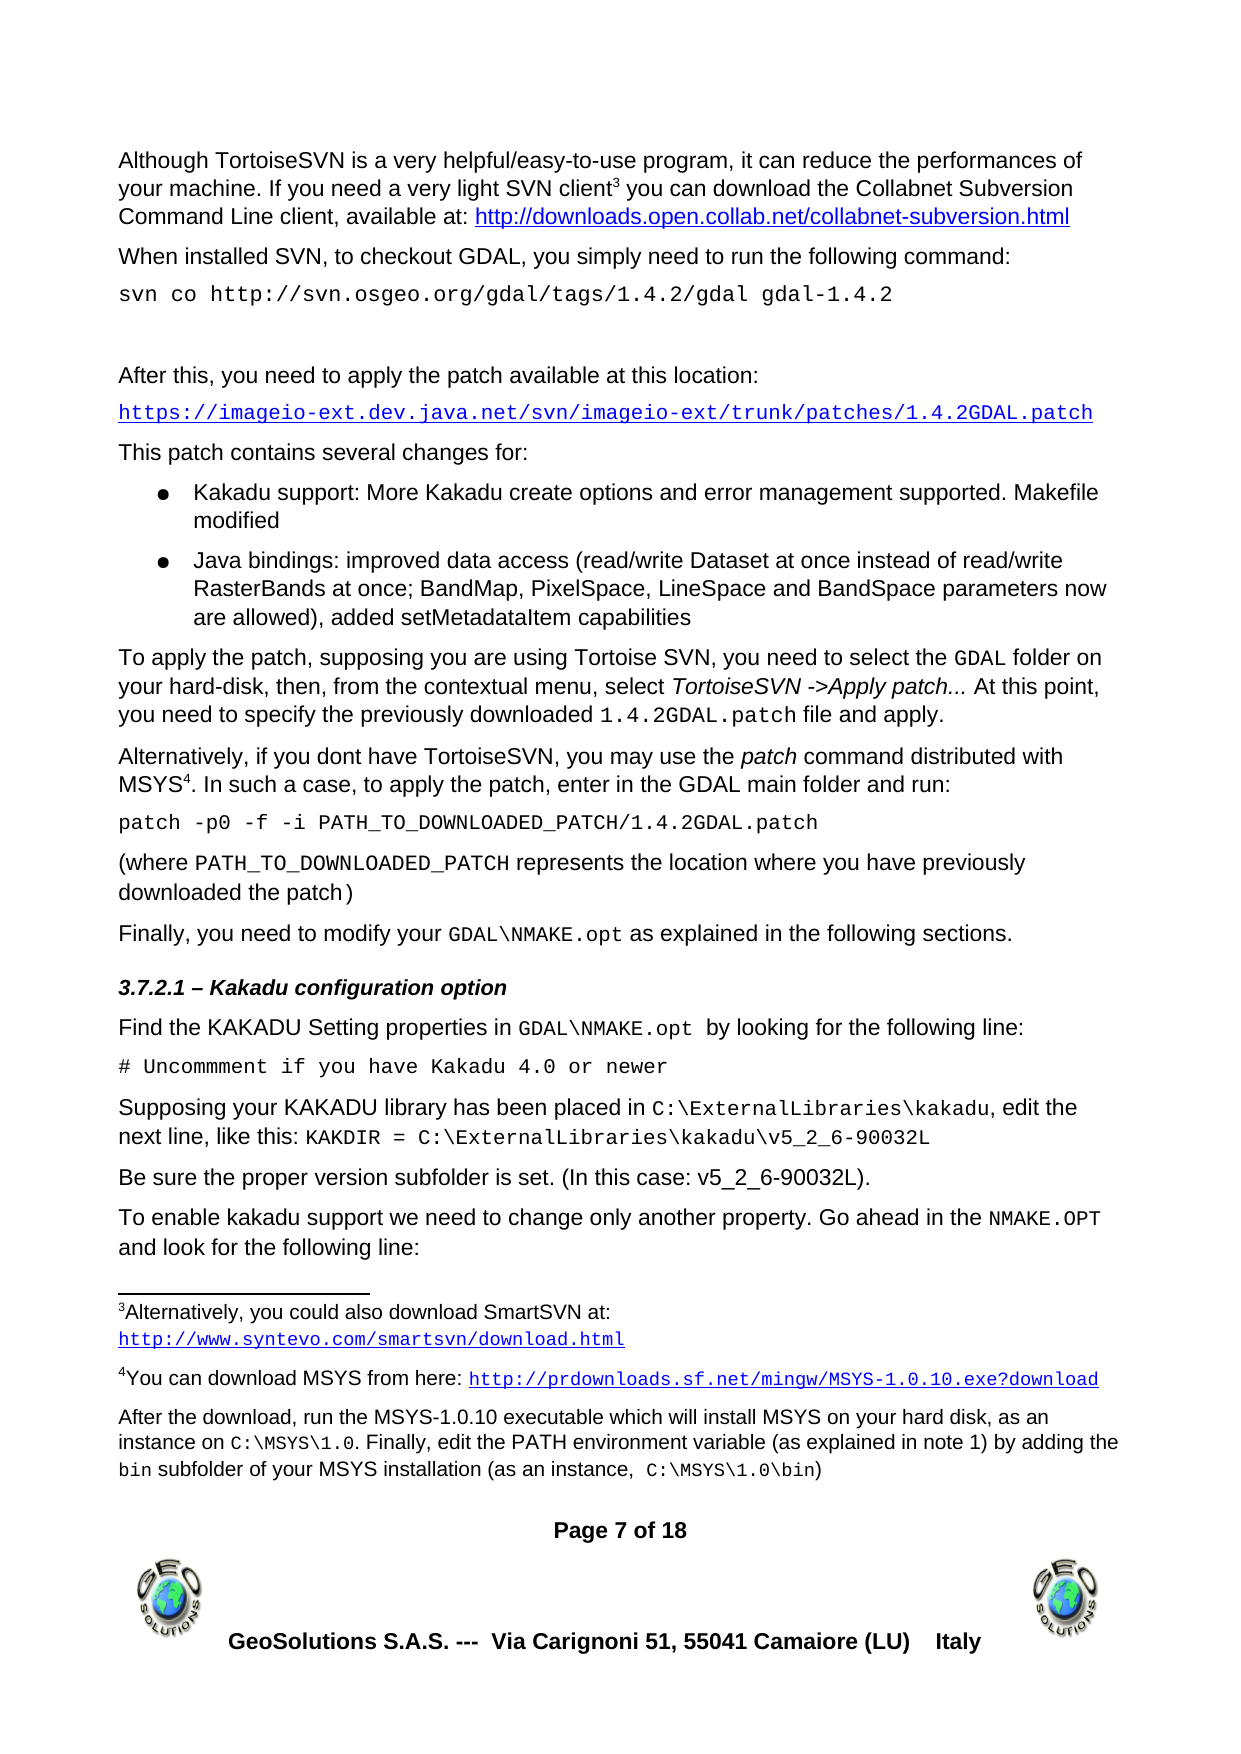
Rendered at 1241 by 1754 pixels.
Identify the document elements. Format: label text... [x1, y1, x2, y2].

picture [134, 1552, 205, 1641]
list Kakadu support: More Kakadu create options and error management supported. Makefile modified [156, 480, 1122, 534]
text This patch contains several changes for: [118, 440, 1122, 466]
text svn co http://svn.osgeo.org/gdal/tags/1.4.2/gdal gdal-1.4.2 [118, 284, 1122, 308]
text (where PATH_TO_DOWNLOADED_PATCH represents the location where you have previously downloaded the patch) [118, 849, 1122, 907]
picture [1030, 1552, 1101, 1641]
text Supposing your KAKADU library has been placed in C:\ExternalLibraries\kakadu, edit the next line, like this: KAKDIR = C:\ExternalLibraries\kakadu\v5_2_6-90032L [118, 1094, 1122, 1151]
subtitle 3.7.2.1 – Kakadu configuration option [118, 976, 1122, 1000]
list Java bindings: improved data access (read/write Dataset at once instead of read/write RasterBands at once; BandMap, PixelSpace, LineSpace and BandSpace parameters now are allowed), added setMetadataItem capabilities [156, 548, 1122, 630]
text https://imageio-ext.dev.java.net/svn/imageio-ext/trunk/patches/1.4.2GDAL.patch [118, 402, 1122, 426]
text To enable kakadu support we need to change only another property. Go ahead in the NMAKE.OPT and look for the following line: [118, 1205, 1122, 1260]
text Alternatively, if you dont have TortoiseSVN, you may use the patch command distributed with MSYS. In such a case, to apply the patch, enter in the GDAL main folder and run: [118, 744, 1122, 798]
text Be sure the proper version subfolder is set. (In this case: v5_2_6-90032L). [118, 1165, 1122, 1191]
text When installed SVN, to checkout GDAL, you simply need to run the following command: [118, 244, 1122, 269]
text # Uncommment if you have Kakadu 4.0 or newer [118, 1056, 1122, 1080]
text After this, you need to apply the patch available at this location: [118, 362, 1122, 388]
text patch -p0 -f -i PATH_TO_DOWNLOADED_PATCH/1.4.2GDAL.patch [118, 812, 1122, 836]
text Find the KAKADU Setting properties in GDAL\NMAKE.opt by looking for the following line: [118, 1015, 1122, 1042]
text After the download, run the MSYS-1.0.10 executable which will install MSYS on your hard disk, as an instance on C:\MSYS\1.0. Finally, edit the PATH environment variable (as explained in note 1) by adding the bin subfolder of your MSYS installation (as an instance, C:\MSYS\1.0\bin) [118, 1405, 1122, 1482]
text Alternatively, you could also download SmartSVN at: http://www.syntevo.com/smartsvn/download.html [118, 1301, 1122, 1351]
text Although TortoiseSVN is a very helpful/easy-to-use program, it can reduce the performances of your machine. If you need a very light SVN client you can download the Collabnet Subversion Command Line client, available at: http://downloads.open.collab.net/collabnet-subversion.html [118, 148, 1122, 229]
text You can download MSYS from here: http://prdownloads.sf.net/mingw/MSYS-1.0.10.exe?download [118, 1365, 1122, 1391]
text To apply the patch, supposing you are using Tortoise SVN, you need to select the GDAL folder on your hard-disk, then, from the contextual menu, select TortoiseSVN ->Apply patch... At this point, you need to specify the previously downloaded 1.4.2GDAL.patch file and apply. [118, 644, 1122, 729]
text Finally, you need to modify your GDAL\NMAKE.opt as explained in the following sections. [118, 921, 1122, 948]
